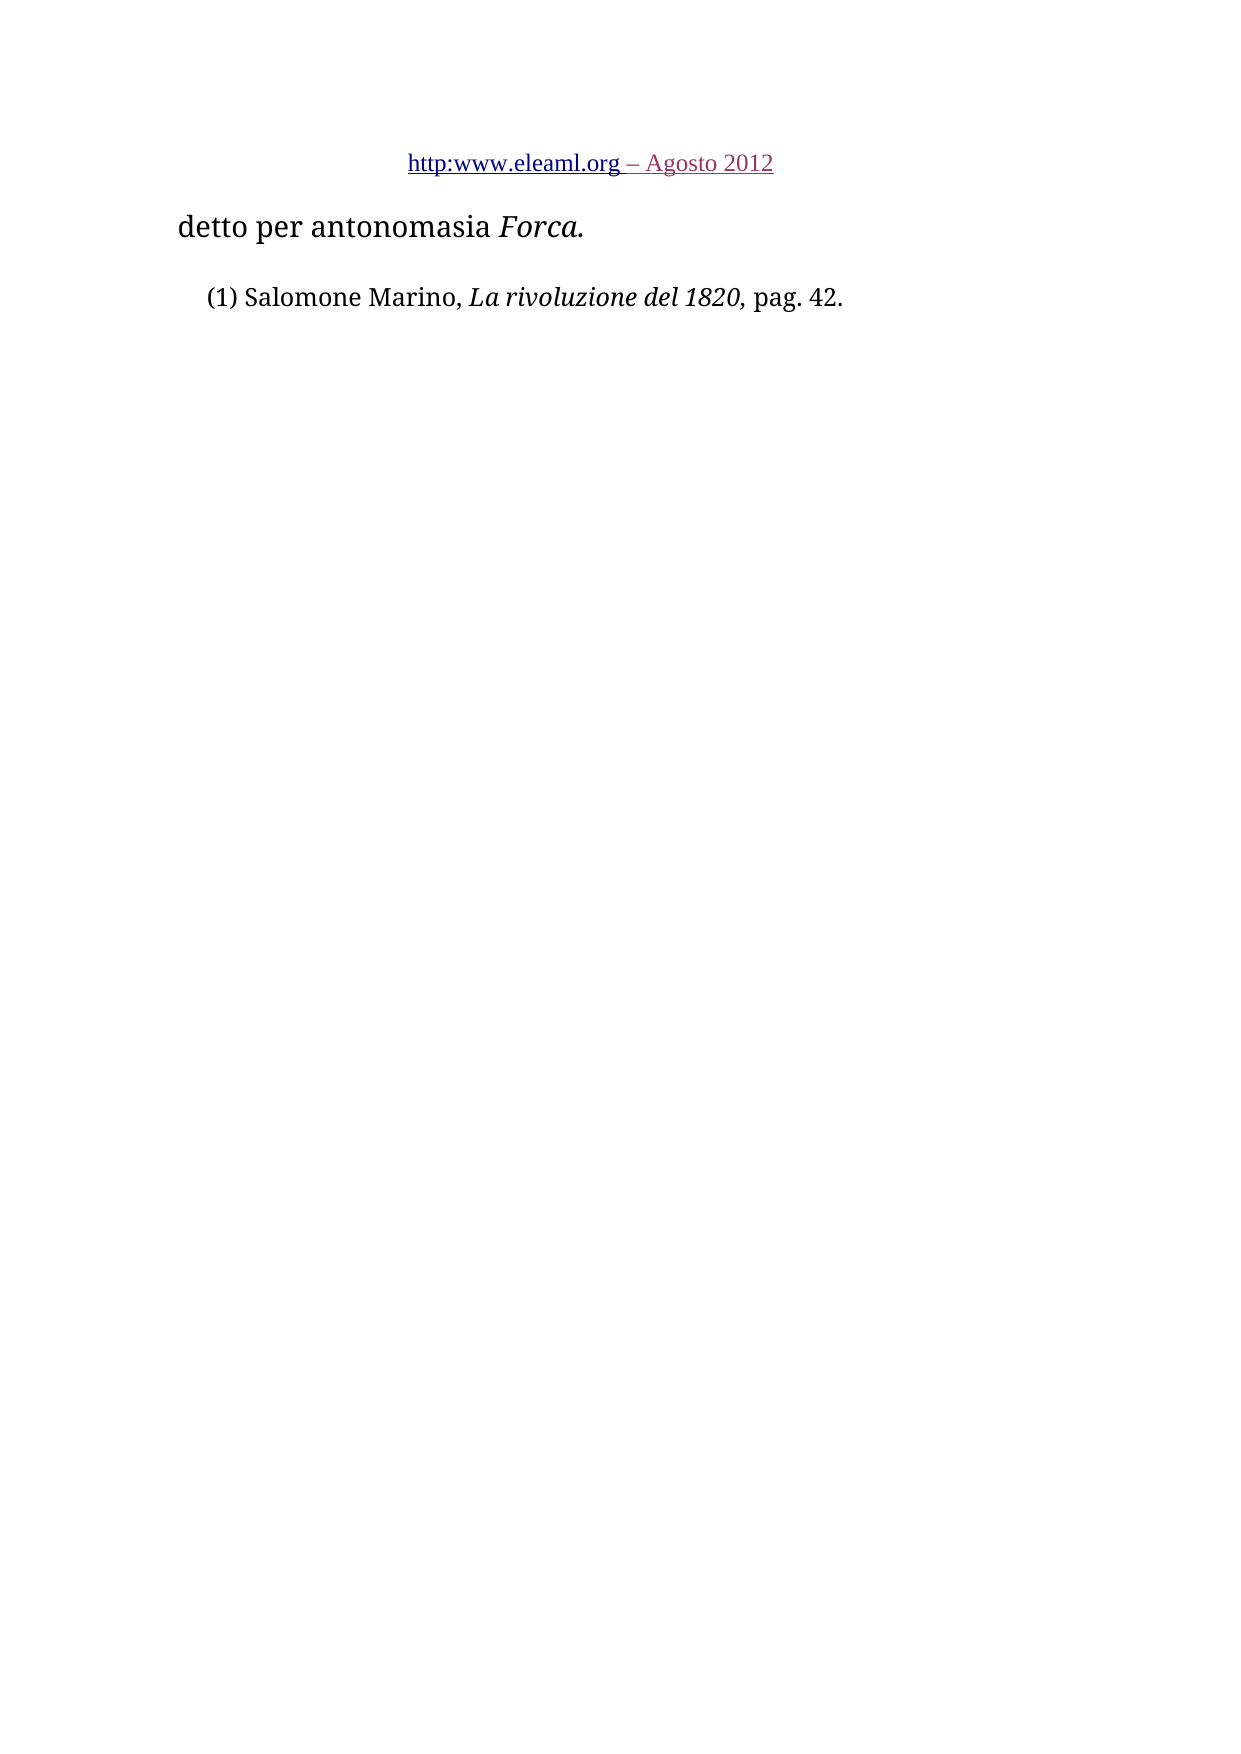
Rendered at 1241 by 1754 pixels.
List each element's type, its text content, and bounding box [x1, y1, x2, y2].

text (1) Salomone Marino, La rivoluzione del 1820, pag. 42. [177, 279, 1004, 314]
text detto per antonomasia Forca. [177, 206, 1004, 246]
